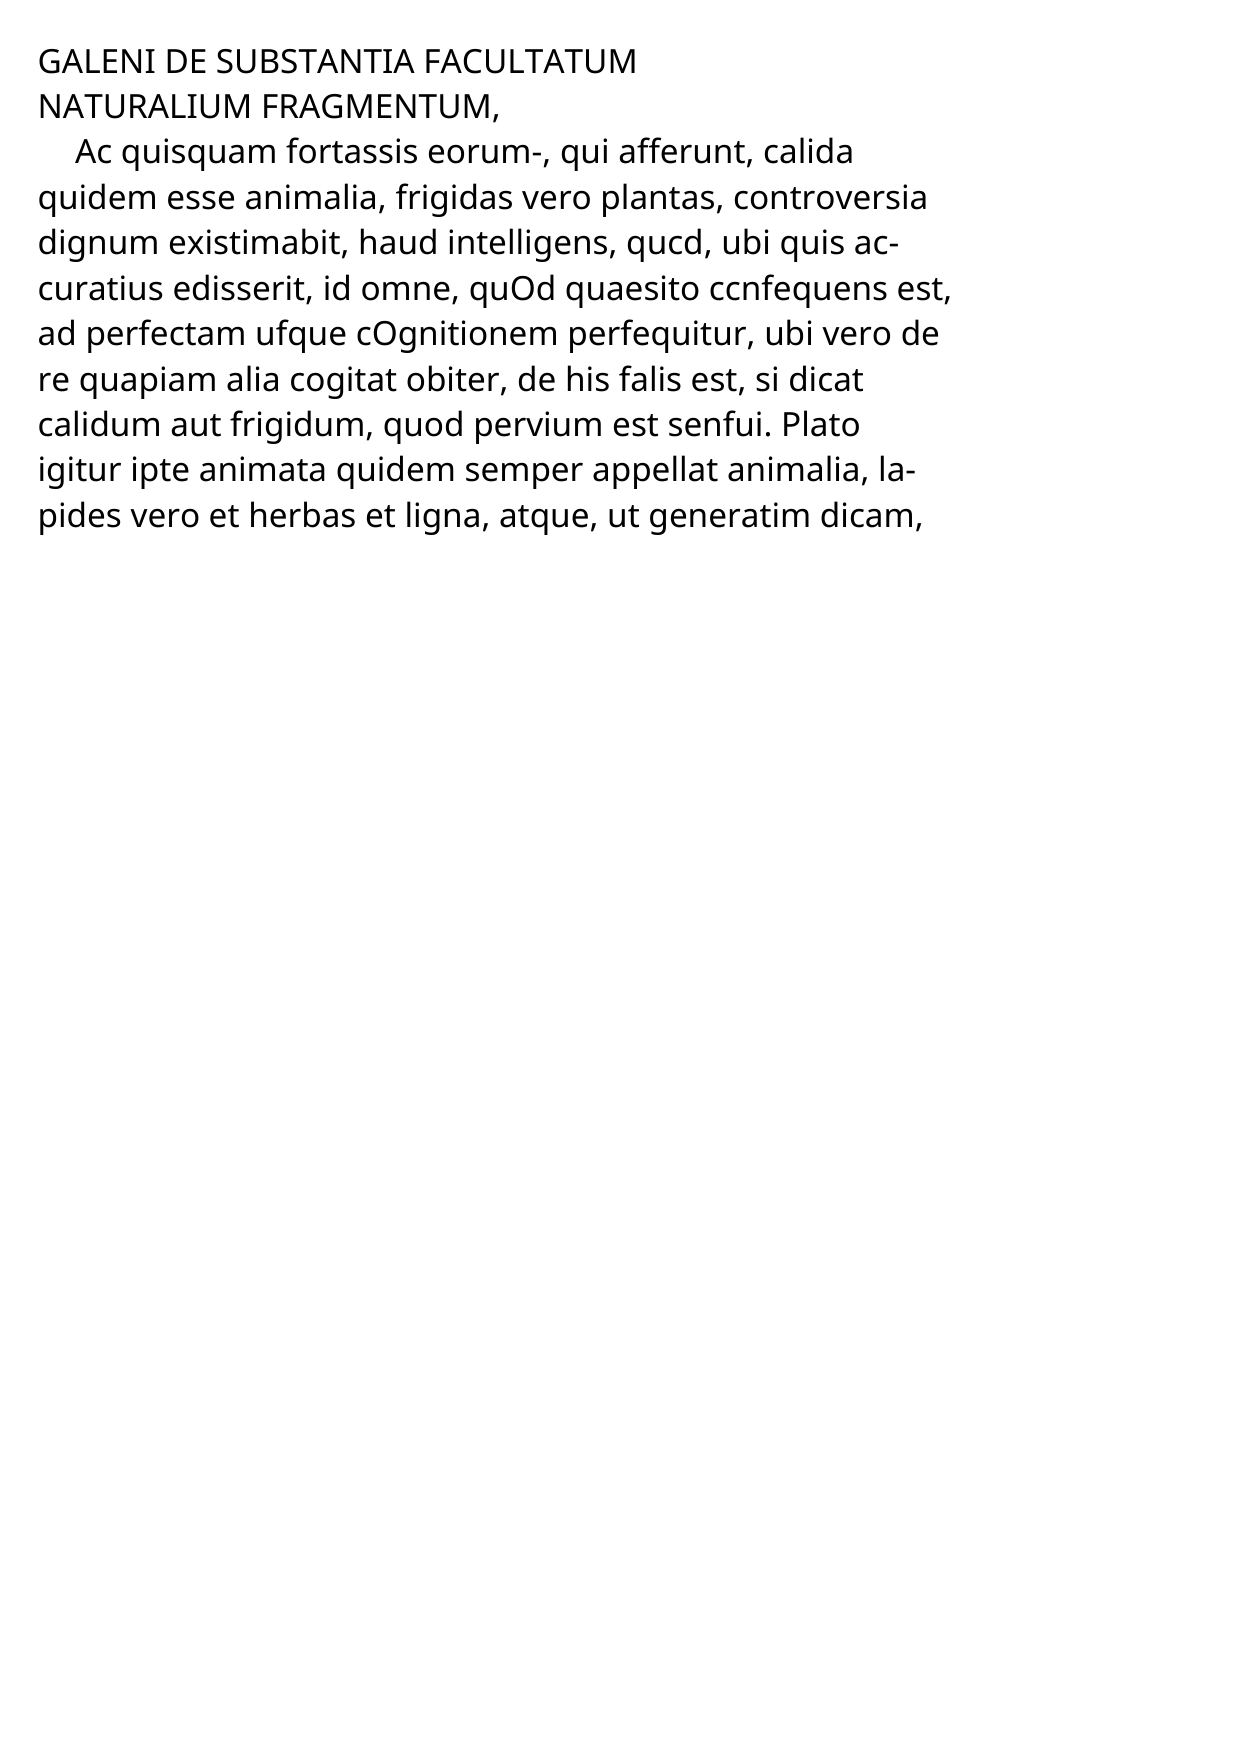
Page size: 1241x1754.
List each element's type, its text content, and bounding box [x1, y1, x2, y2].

text Ac quisquam fortassis eorum-, qui afferunt, calida quidem esse animalia, frigidas vero plantas, controversia dignum existimabit, haud intelligens, qucd, ubi quis ac- curatius edisserit, id omne, quOd quaesito ccnfequens est, ad perfectam ufque cOgnitionem perfequitur, ubi vero de re quapiam alia cogitat obiter, de his falis est, si dicat calidum aut frigidum, quod pervium est senfui. Plato igitur ipte animata quidem semper appellat animalia, la- pides vero et herbas et ligna, atque, ut generatim dicam, [37, 128, 1203, 537]
subtitle GALENI DE SUBSTANTIA FACULTATUM NATURALIUM FRAGMENTUM, [37, 37, 1203, 128]
